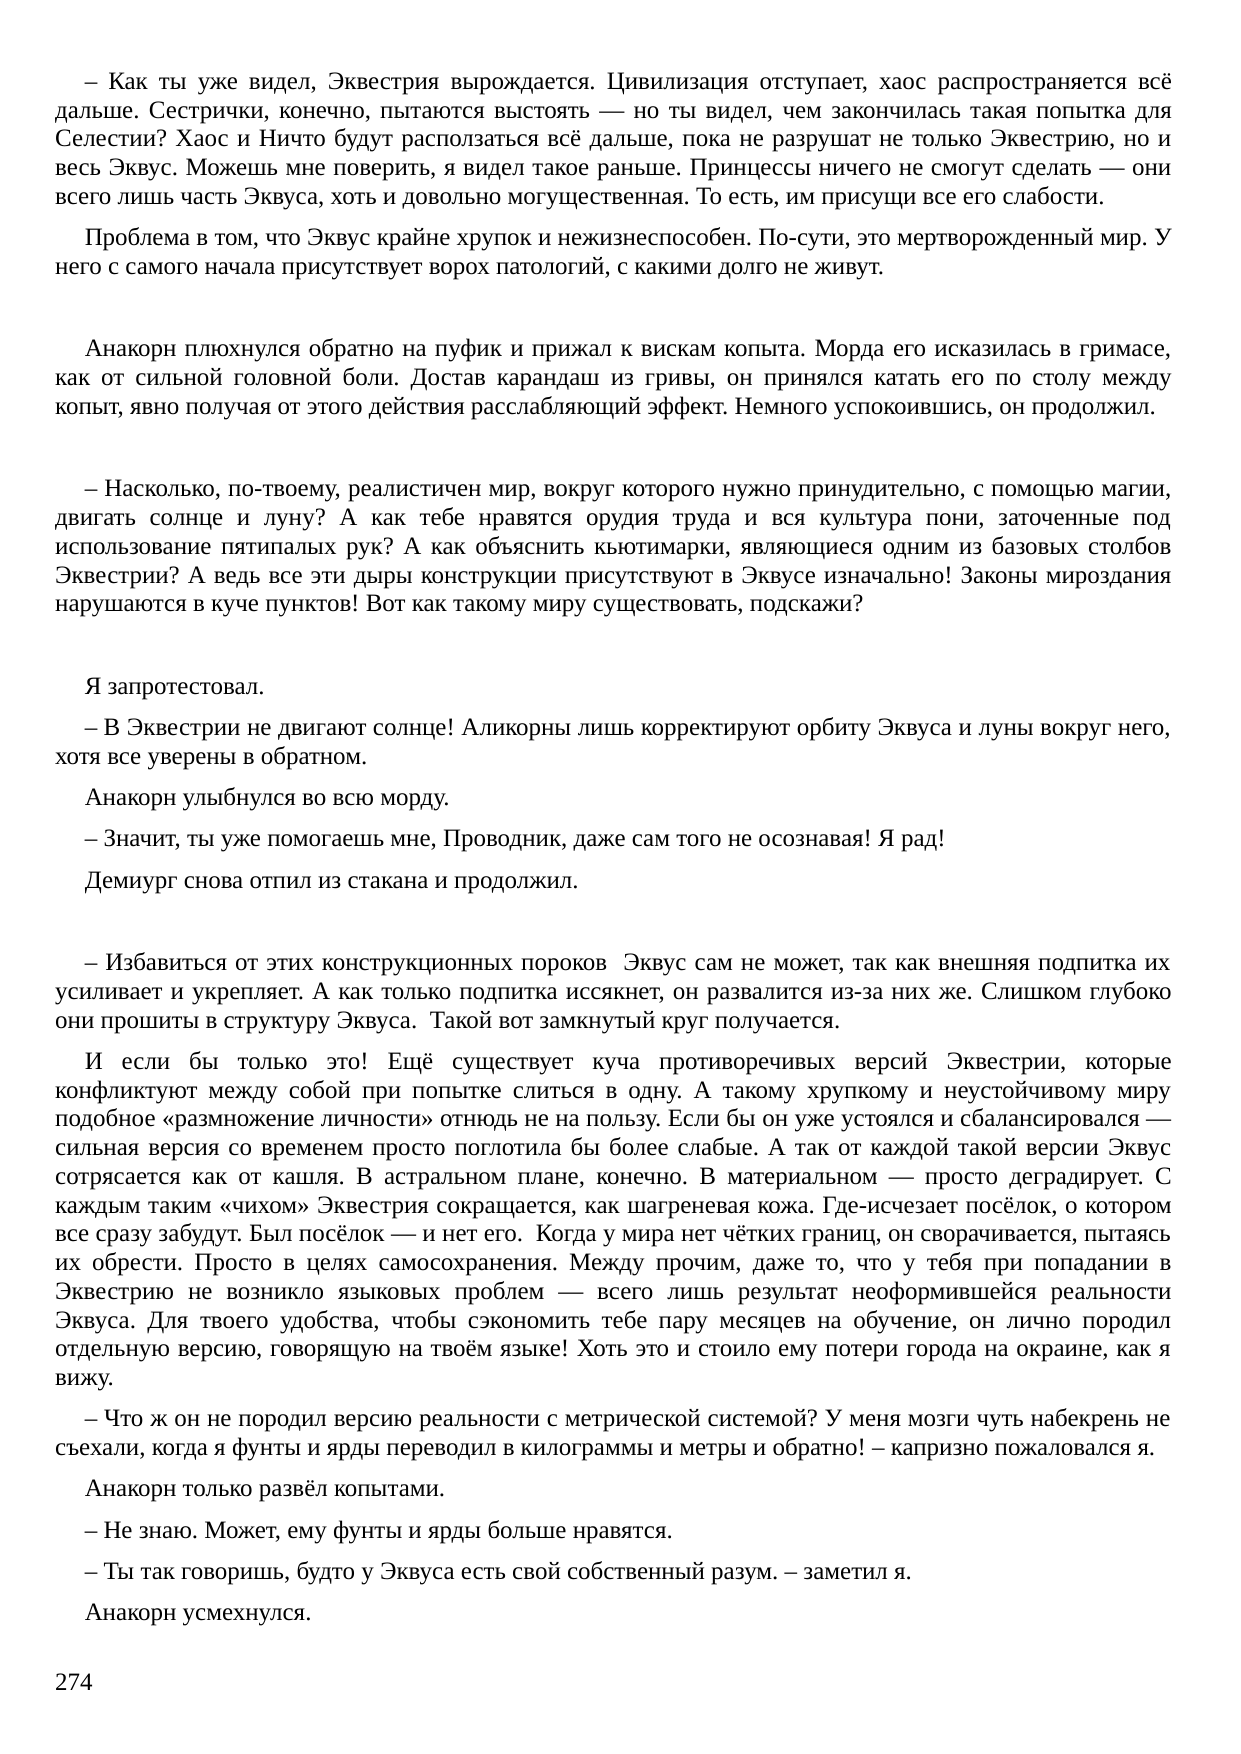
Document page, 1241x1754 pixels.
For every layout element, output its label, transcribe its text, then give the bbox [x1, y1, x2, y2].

text – Ты так говоришь, будто у Эквуса есть свой собственный разум. – заметил я. [55, 1556, 1173, 1585]
text – Избавиться от этих конструкционных пороков Эквус сам не может, так как внешняя подпитка их усиливает и укрепляет. А как только подпитка иссякнет, он развалится из-за них же. Слишком глубоко они прошиты в структуру Эквуса. Такой вот замкнутый круг получается. [55, 947, 1173, 1033]
text Анакорн плюхнулся обратно на пуфик и прижал к вискам копыта. Морда его исказилась в гримасе, как от сильной головной боли. Достав карандаш из гривы, он принялся катать его по столу между копыт, явно получая от этого действия расслабляющий эффект. Немного успокоившись, он продолжил. [55, 333, 1173, 420]
text И если бы только это! Ещё существует куча противоречивых версий Эквестрии, которые конфликтуют между собой при попытке слиться в одну. А такому хрупкому и неустойчивому миру подобное «размножение личности» отнюдь не на пользу. Если бы он уже устоялся и сбалансировался — сильная версия со временем просто поглотила бы более слабые. А так от каждой такой версии Эквус сотрясается как от кашля. В астральном плане, конечно. В материальном — просто деградирует. С каждым таким «чихом» Эквестрия сокращается, как шагреневая кожа. Где-исчезает посёлок, о котором все сразу забудут. Был посёлок — и нет его. Когда у мира нет чётких границ, он сворачивается, пытаясь их обрести. Просто в целях самосохранения. Между прочим, даже то, что у тебя при попадании в Эквестрию не возникло языковых проблем — всего лишь результат неоформившейся реальности Эквуса. Для твоего удобства, чтобы сэкономить тебе пару месяцев на обучение, он лично породил отдельную версию, говорящую на твоём языке! Хоть это и стоило ему потери города на окраине, как я вижу. [55, 1046, 1173, 1391]
text – Значит, ты уже помогаешь мне, Проводник, даже сам того не осознавая! Я рад! [55, 823, 1173, 852]
text Проблема в том, что Эквус крайне хрупок и нежизнеспособен. По-сути, это мертворожденный мир. У него с самого начала присутствует ворох патологий, с какими долго не живут. [55, 222, 1173, 280]
text – Насколько, по-твоему, реалистичен мир, вокруг которого нужно принудительно, с помощью магии, двигать солнце и луну? А как тебе нравятся орудия труда и вся культура пони, заточенные под использование пятипалых рук? А как объяснить кьютимарки, являющиеся одним из базовых столбов Эквестрии? А ведь все эти дыры конструкции присутствуют в Эквусе изначально! Законы мироздания нарушаются в куче пунктов! Вот как такому миру существовать, подскажи? [55, 473, 1173, 617]
text – Что ж он не породил версию реальности с метрической системой? У меня мозги чуть набекрень не съехали, когда я фунты и ярды переводил в килограммы и метры и обратно! – капризно пожаловался я. [55, 1403, 1173, 1461]
text – Не знаю. Может, ему фунты и ярды больше нравятся. [55, 1515, 1173, 1543]
text Анакорн улыбнулся во всю морду. [55, 782, 1173, 811]
text – В Эквестрии не двигают солнце! Аликорны лишь корректируют орбиту Эквуса и луны вокруг него, хотя все уверены в обратном. [55, 712, 1173, 770]
text – Как ты уже видел, Эквестрия вырождается. Цивилизация отступает, хаос распространяется всё дальше. Сестрички, конечно, пытаются выстоять — но ты видел, чем закончилась такая попытка для Селестии? Хаос и Ничто будут расползаться всё дальше, пока не разрушат не только Эквестрию, но и весь Эквус. Можешь мне поверить, я видел такое раньше. Принцессы ничего не смогут сделать — они всего лишь часть Эквуса, хоть и довольно могущественная. То есть, им присущи все его слабости. [55, 66, 1173, 210]
text Я запротестовал. [55, 671, 1173, 700]
text Анакорн только развёл копытами. [55, 1473, 1173, 1502]
text Демиург снова отпил из стакана и продолжил. [55, 865, 1173, 893]
text Анакорн усмехнулся. [55, 1597, 1173, 1626]
